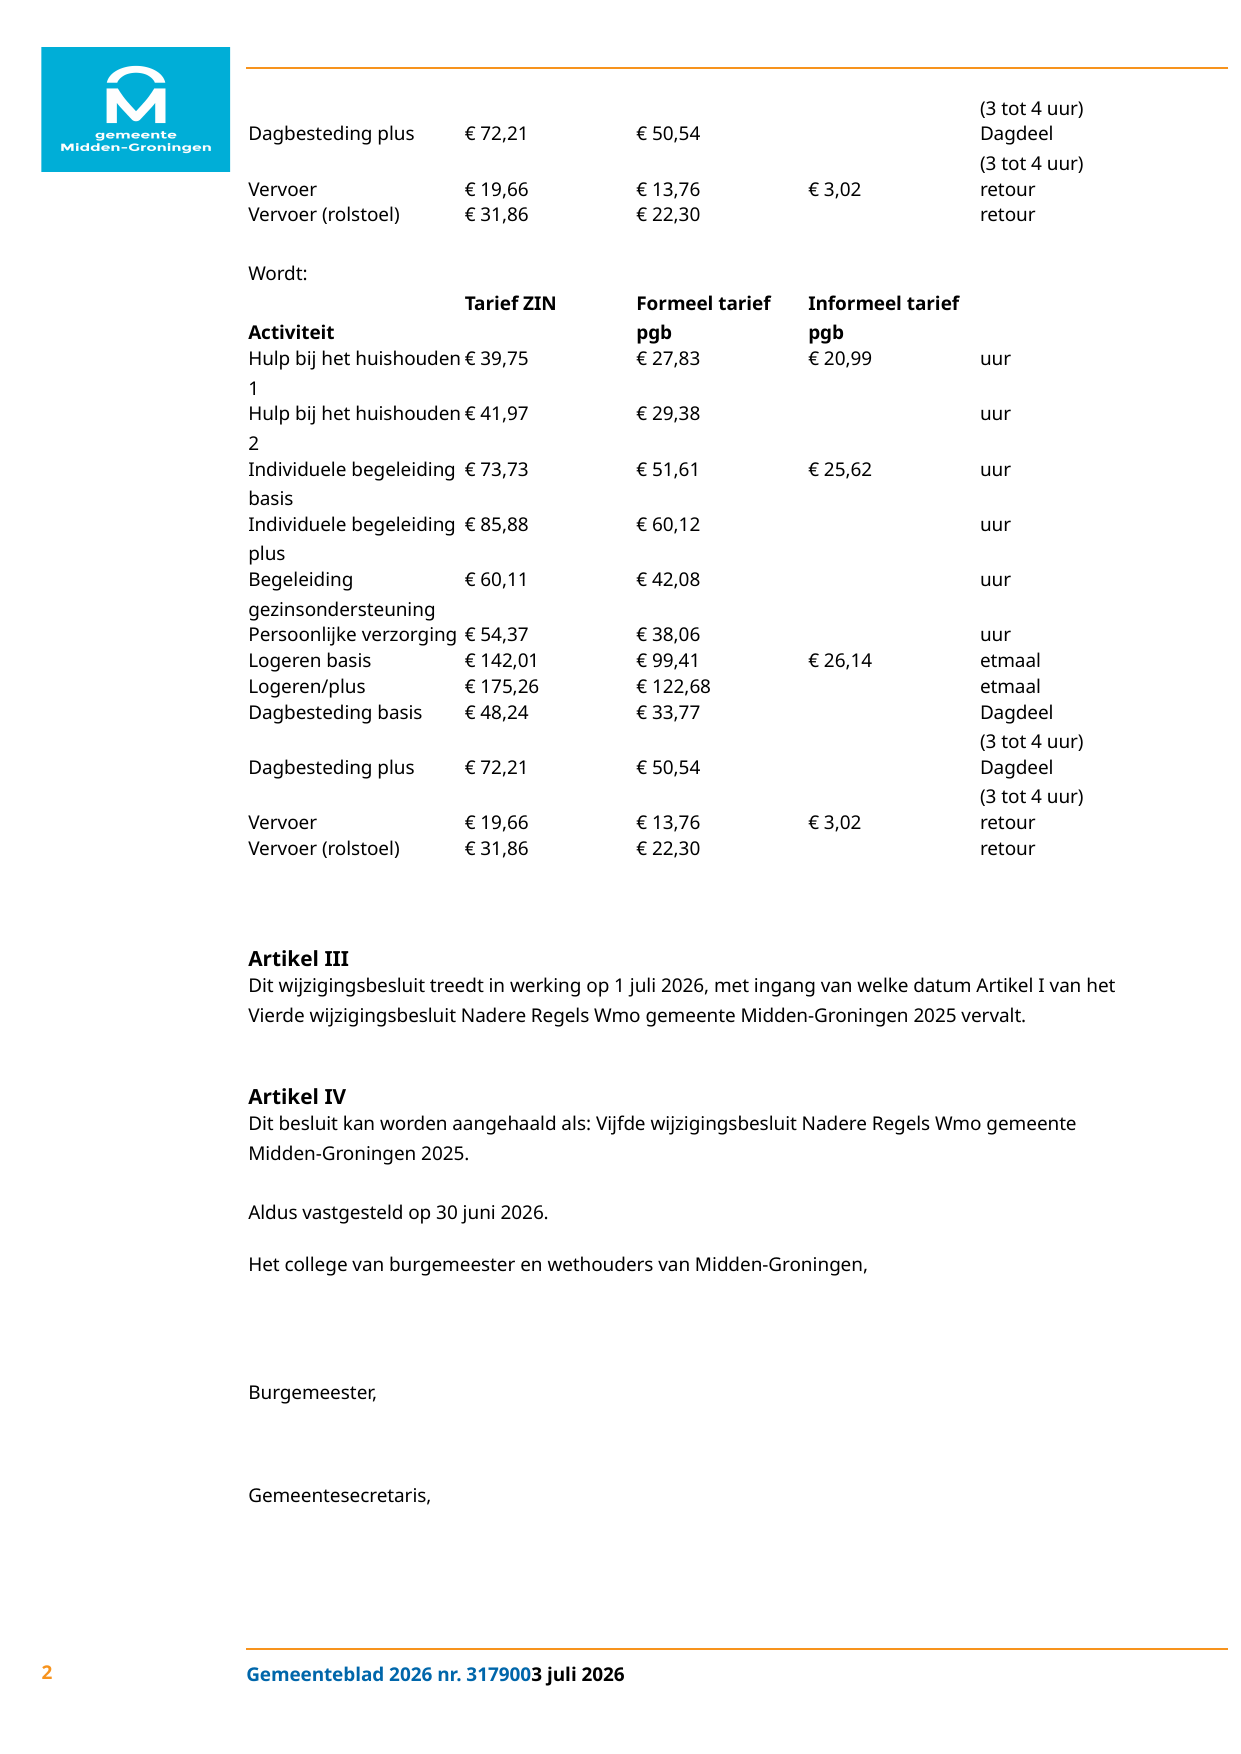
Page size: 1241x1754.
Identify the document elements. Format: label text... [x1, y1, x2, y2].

table_header [980, 290, 1152, 345]
table_cell € 29,38 [636, 400, 808, 456]
table_cell Persoonlijke verzorging [248, 622, 464, 647]
table_cell € 22,30 [636, 202, 808, 227]
table_cell Dagbesteding plus [248, 754, 464, 809]
table_cell Dagbesteding plus [248, 121, 464, 176]
table_cell retour [980, 176, 1152, 202]
table_cell [808, 202, 980, 227]
table_cell € 51,61 [636, 456, 808, 511]
table_header Informeel tarief pgb [808, 290, 980, 345]
table_cell Logeren basis [248, 648, 464, 673]
table_cell [465, 95, 636, 121]
table_cell € 72,21 [465, 754, 636, 809]
table_cell uur [980, 456, 1152, 511]
table_cell Individuele begeleiding plus [248, 511, 464, 566]
table_cell Logeren/plus [248, 673, 464, 699]
table_cell Vervoer [248, 176, 464, 202]
table_cell € 13,76 [636, 810, 808, 835]
table_header Formeel tarief pgb [636, 290, 808, 345]
table_cell € 142,01 [465, 648, 636, 673]
table_cell € 122,68 [636, 673, 808, 699]
text Wordt: [248, 260, 1152, 286]
table_cell uur [980, 511, 1152, 566]
table_cell € 60,12 [636, 511, 808, 566]
table_cell € 33,77 [636, 699, 808, 754]
text Artikel III [248, 944, 1152, 973]
table_cell Begeleiding gezinsondersteuning [248, 566, 464, 622]
table_cell [808, 400, 980, 456]
table_header Tarief ZIN [465, 290, 636, 345]
table_cell € 22,30 [636, 835, 808, 861]
table_cell € 42,08 [636, 566, 808, 622]
table_cell € 19,66 [465, 176, 636, 202]
table_cell € 26,14 [808, 648, 980, 673]
text Burgemeester, [248, 1379, 1152, 1405]
table_cell € 27,83 [636, 345, 808, 400]
table_cell € 175,26 [465, 673, 636, 699]
table_cell etmaal [980, 648, 1152, 673]
text Artikel IV [248, 1082, 1152, 1111]
table_cell € 50,54 [636, 121, 808, 176]
table_cell retour [980, 810, 1152, 835]
table_cell € 41,97 [465, 400, 636, 456]
text Het college van burgemeester en wethouders van Midden-Groningen, [248, 1251, 1152, 1277]
text Aldus vastgesteld op 30 juni 2026. [248, 1199, 1152, 1225]
table_cell [808, 121, 980, 176]
table_cell Vervoer (rolstoel) [248, 202, 464, 227]
table_cell [808, 754, 980, 809]
table_header Activiteit [248, 290, 464, 345]
table_cell Dagbesteding basis [248, 699, 464, 754]
table_cell € 39,75 [465, 345, 636, 400]
table_cell € 20,99 [808, 345, 980, 400]
table_cell € 38,06 [636, 622, 808, 647]
table_cell Vervoer [248, 810, 464, 835]
table_cell [808, 566, 980, 622]
picture [184, 146, 190, 153]
table_cell [808, 835, 980, 861]
table_cell € 19,66 [465, 810, 636, 835]
table_cell Dagdeel (3 tot 4 uur) [980, 699, 1152, 754]
text Dit besluit kan worden aangehaald als: Vijfde wijzigingsbesluit Nadere Regels Wmo gemeente Midden-Groningen 2025. [248, 1111, 1152, 1166]
table_cell Individuele begeleiding basis [248, 456, 464, 511]
table_cell [808, 699, 980, 754]
table_cell € 73,73 [465, 456, 636, 511]
table_cell Vervoer (rolstoel) [248, 835, 464, 861]
table_cell Hulp bij het huishouden 1 [248, 345, 464, 400]
table_cell [808, 673, 980, 699]
table_cell € 25,62 [808, 456, 980, 511]
table_cell € 72,21 [465, 121, 636, 176]
table_cell Dagdeel (3 tot 4 uur) [980, 121, 1152, 176]
table_cell € 13,76 [636, 176, 808, 202]
table_cell € 31,86 [465, 202, 636, 227]
picture [108, 66, 164, 82]
table_cell € 85,88 [465, 511, 636, 566]
table_cell (3 tot 4 uur) [980, 95, 1152, 121]
table_cell [248, 95, 464, 121]
table_cell uur [980, 345, 1152, 400]
table_cell etmaal [980, 673, 1152, 699]
table_cell retour [980, 202, 1152, 227]
table_cell € 31,86 [465, 835, 636, 861]
table_cell uur [980, 622, 1152, 647]
table_cell retour [980, 835, 1152, 861]
table_cell Dagdeel (3 tot 4 uur) [980, 754, 1152, 809]
table_cell Hulp bij het huishouden 2 [248, 400, 464, 456]
table_cell € 50,54 [636, 754, 808, 809]
table_cell uur [980, 566, 1152, 622]
table_cell € 54,37 [465, 622, 636, 647]
table_cell € 60,11 [465, 566, 636, 622]
table_cell € 48,24 [465, 699, 636, 754]
table_cell [808, 95, 980, 121]
table_cell [808, 511, 980, 566]
table_cell uur [980, 400, 1152, 456]
text Gemeentesecretaris, [248, 1482, 1152, 1508]
table_cell € 3,02 [808, 176, 980, 202]
table_cell [808, 622, 980, 647]
table_cell € 99,41 [636, 648, 808, 673]
picture [107, 89, 165, 122]
text Dit wijzigingsbesluit treedt in werking op 1 juli 2026, met ingang van welke datum Artikel I van het Vierde wijzigingsbesluit Nadere Regels Wmo gemeente Midden-Groningen 2025 vervalt. [248, 973, 1152, 1028]
table_cell € 3,02 [808, 810, 980, 835]
table_cell [636, 95, 808, 121]
